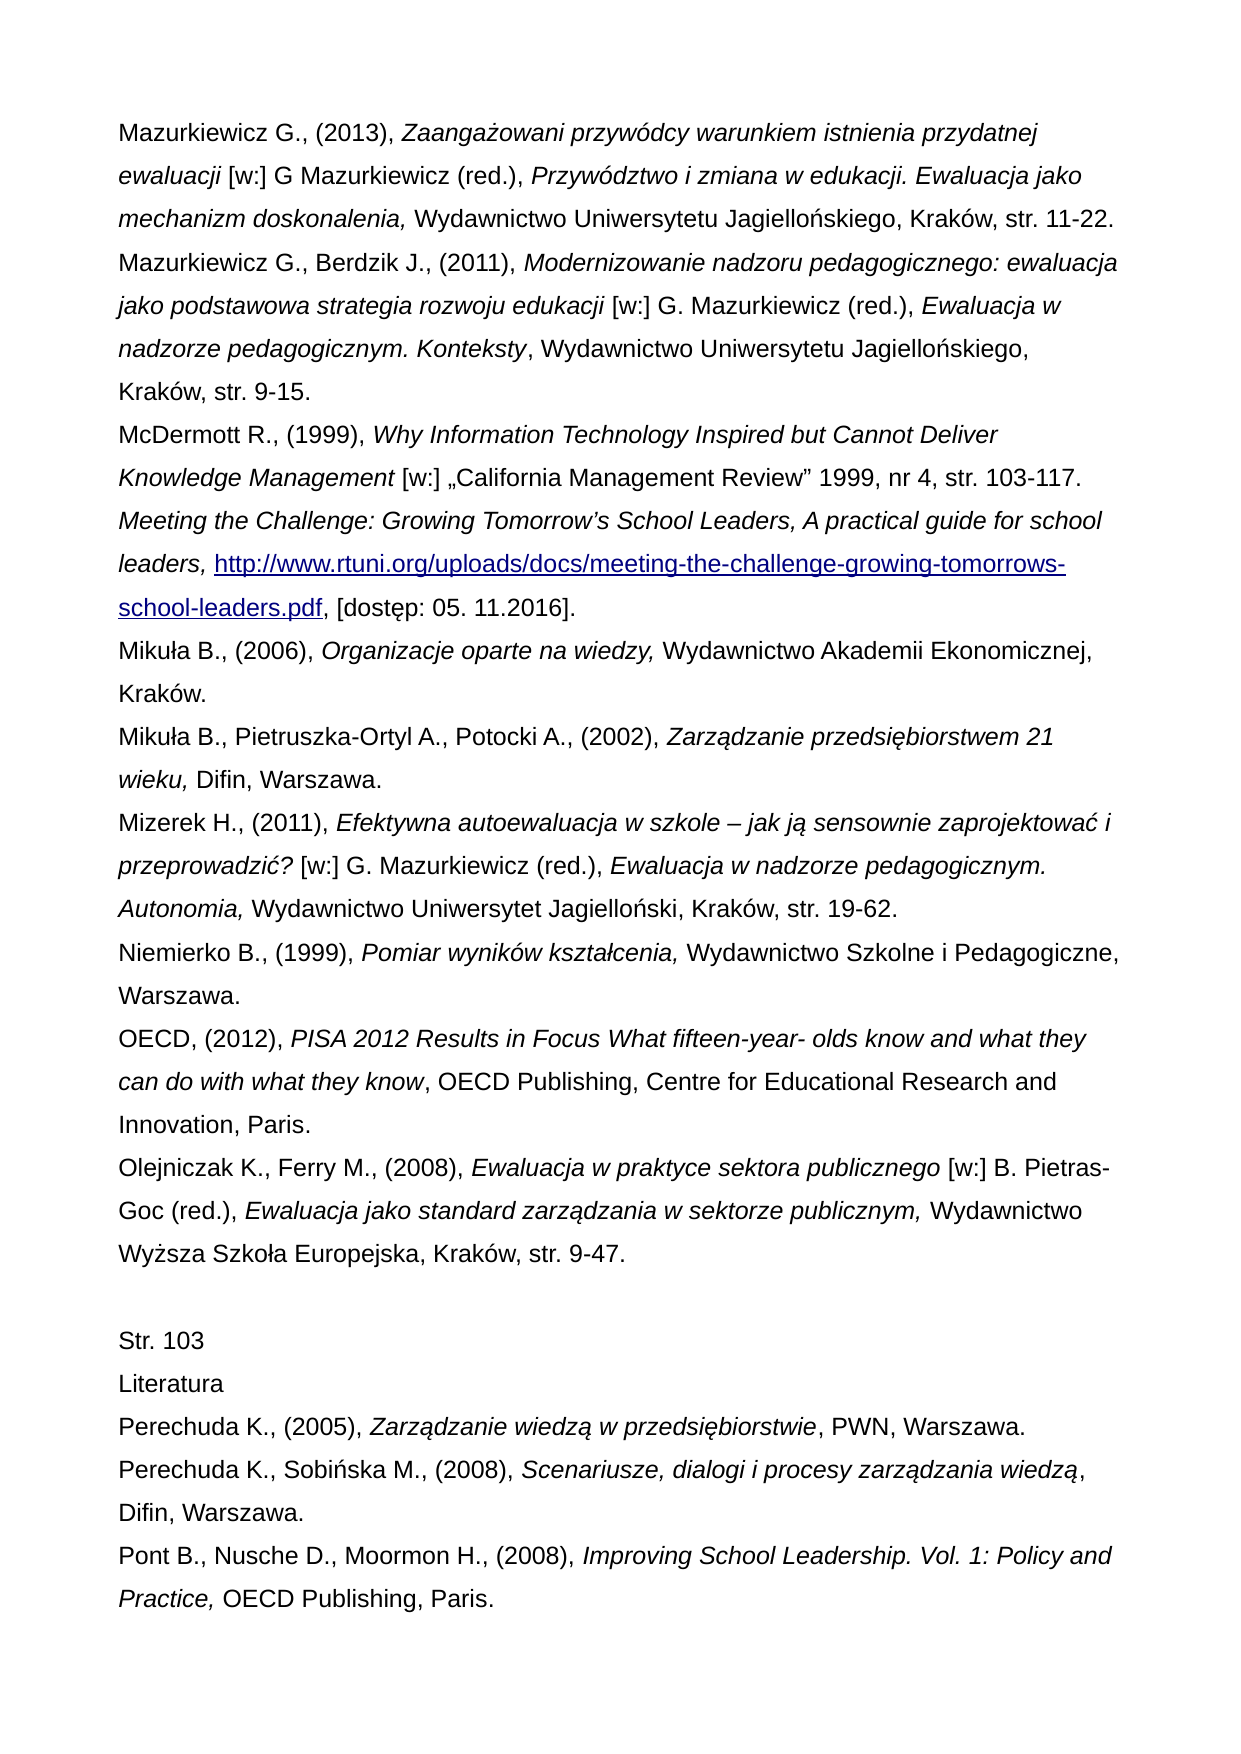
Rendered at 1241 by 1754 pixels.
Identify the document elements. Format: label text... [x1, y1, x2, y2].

text Pont B., Nusche D., Moormon H., (2008), Improving School Leadership. Vol. 1: Policy and Practice, OECD Publishing, Paris. [118, 1541, 1122, 1613]
text McDermott R., (1999), Why Information Technology Inspired but Cannot Deliver Knowledge Management [w:] „California Management Review” 1999, nr 4, str. 103-117. [118, 420, 1122, 492]
text OECD, (2012), PISA 2012 Results in Focus What fifteen-year- olds know and what they can do with what they know, OECD Publishing, Centre for Educational Research and Innovation, Paris. [118, 1024, 1122, 1139]
text Mikuła B., (2006), Organizacje oparte na wiedzy, Wydawnictwo Akademii Ekonomicznej, Kraków. [118, 636, 1122, 707]
text Mikuła B., Pietruszka-Ortyl A., Potocki A., (2002), Zarządzanie przedsiębiorstwem 21 wieku, Difin, Warszawa. [118, 722, 1122, 794]
text Str. 103 [118, 1326, 1122, 1354]
text Perechuda K., Sobińska M., (2008), Scenariusze, dialogi i procesy zarządzania wiedzą, Difin, Warszawa. [118, 1455, 1122, 1527]
text Perechuda K., (2005), Zarządzanie wiedzą w przedsiębiorstwie, PWN, Warszawa. [118, 1412, 1122, 1441]
text Literatura [118, 1369, 1122, 1397]
text Niemierko B., (1999), Pomiar wyników kształcenia, Wydawnictwo Szkolne i Pedagogiczne, Warszawa. [118, 937, 1122, 1009]
text Mazurkiewicz G., (2013), Zaangażowani przywódcy warunkiem istnienia przydatnej ewaluacji [w:] G Mazurkiewicz (red.), Przywództwo i zmiana w edukacji. Ewaluacja jako mechanizm doskonalenia, Wydawnictwo Uniwersytetu Jagiellońskiego, Kraków, str. 11-22. [118, 118, 1122, 233]
text Meeting the Challenge: Growing Tomorrow’s School Leaders, A practical guide for school leaders, http://www.rtuni.org/uploads/docs/meeting-the-challenge-growing-tomorrows-school-leaders.pdf, [dostęp: 05. 11.2016]. [118, 506, 1122, 621]
text Olejniczak K., Ferry M., (2008), Ewaluacja w praktyce sektora publicznego [w:] B. Pietras-Goc (red.), Ewaluacja jako standard zarządzania w sektorze publicznym, Wydawnictwo Wyższa Szkoła Europejska, Kraków, str. 9-47. [118, 1153, 1122, 1268]
text Mizerek H., (2011), Efektywna autoewaluacja w szkole – jak ją sensownie zaprojektować i przeprowadzić? [w:] G. Mazurkiewicz (red.), Ewaluacja w nadzorze pedagogicznym. Autonomia, Wydawnictwo Uniwersytet Jagielloński, Kraków, str. 19-62. [118, 808, 1122, 923]
text Mazurkiewicz G., Berdzik J., (2011), Modernizowanie nadzoru pedagogicznego: ewaluacja jako podstawowa strategia rozwoju edukacji [w:] G. Mazurkiewicz (red.), Ewaluacja w nadzorze pedagogicznym. Konteksty, Wydawnictwo Uniwersytetu Jagiellońskiego, Kraków, str. 9-15. [118, 247, 1122, 406]
